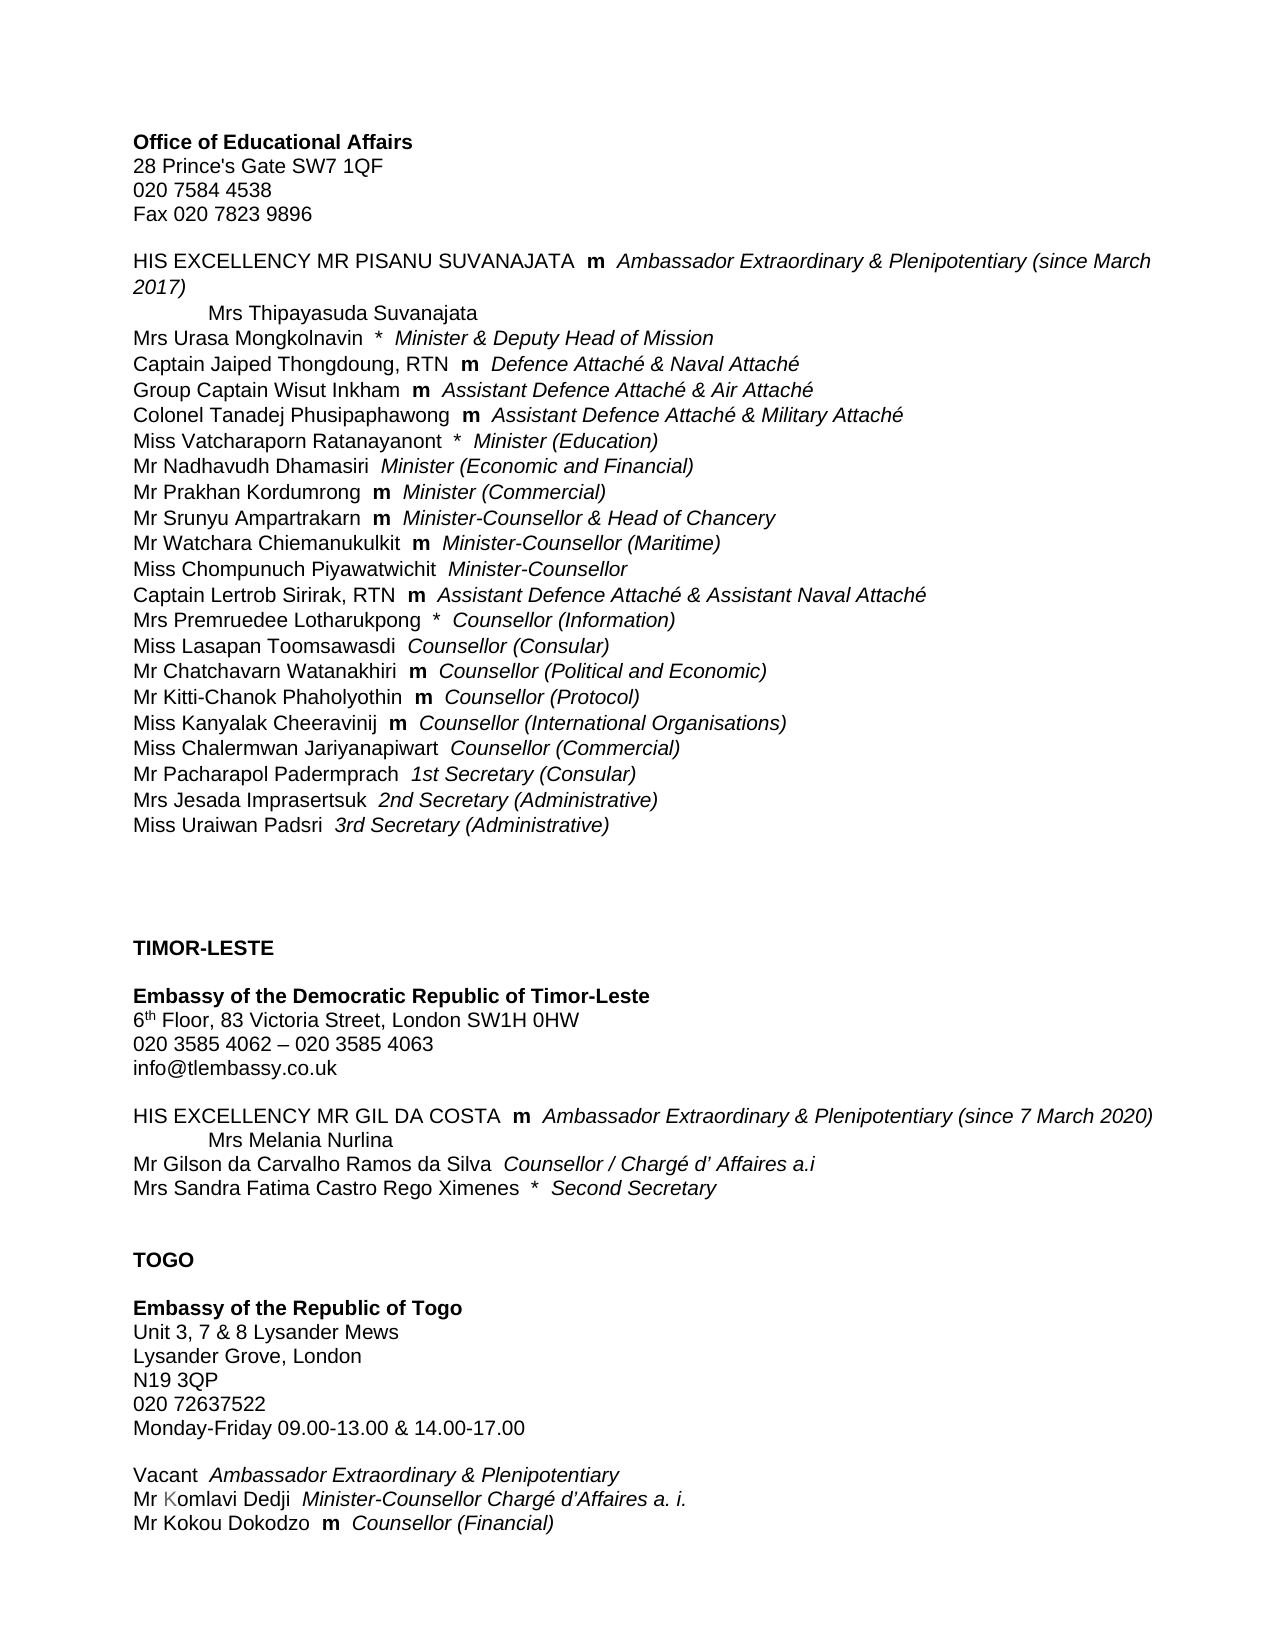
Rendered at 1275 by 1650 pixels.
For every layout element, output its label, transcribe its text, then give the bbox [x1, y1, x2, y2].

text Mr Nadhavudh Dhamasiri Minister (Economic and Financial) [133, 454, 1181, 478]
text Unit 3, 7 & 8 Lysander Mews [133, 1319, 1181, 1343]
text Mr Gilson da Carvalho Ramos da Silva Counsellor / Chargé d’ Affaires a.i [133, 1152, 1181, 1176]
text Mrs Sandra Fatima Castro Rego Ximenes * Second Secretary [133, 1176, 1181, 1200]
text Mr Komlavi Dedji Minister-Counsellor Chargé d’Affaires a. i. [133, 1487, 1181, 1511]
text Mrs Urasa Mongkolnavin * Minister & Deputy Head of Mission [133, 326, 1181, 350]
text Miss Uraiwan Padsri 3rd Secretary (Administrative) [133, 813, 1181, 837]
text Miss Chalermwan Jariyanapiwart Counsellor (Commercial) [133, 736, 1181, 760]
text Mrs Thipayasuda Suvanajata [133, 301, 1181, 324]
text Embassy of the Republic of Togo [133, 1296, 1181, 1319]
text 6th Floor, 83 Victoria Street, London SW1H 0HW [133, 1008, 1181, 1032]
text 020 7584 4538 [133, 177, 1181, 201]
text Monday-Friday 09.00-13.00 & 14.00-17.00 [133, 1415, 1181, 1439]
text N19 3QP [133, 1367, 1181, 1391]
text TOGO [133, 1248, 1181, 1272]
text Miss Lasapan Toomsawasdi Counsellor (Consular) [133, 634, 1181, 658]
text Mr Kitti-Chanok Phaholyothin m Counsellor (Protocol) [133, 685, 1181, 709]
text Miss Vatcharaporn Ratanayanont * Minister (Education) [133, 429, 1181, 453]
text HIS EXCELLENCY MR PISANU SUVANAJATA m Ambassador Extraordinary & Plenipotentiary (since March 2017) [133, 249, 1181, 299]
text Captain Lertrob Sirirak, RTN m Assistant Defence Attaché & Assistant Naval Attaché [133, 582, 1181, 606]
text Miss Kanyalak Cheeravinij m Counsellor (International Organisations) [133, 711, 1181, 734]
text Fax 020 7823 9896 [133, 201, 1181, 225]
text Colonel Tanadej Phusipaphawong m Assistant Defence Attaché & Military Attaché [133, 403, 1181, 427]
text 020 3585 4062 – 020 3585 4063 [133, 1032, 1181, 1056]
text Mr Srunyu Ampartrakarn m Minister-Counsellor & Head of Chancery [133, 506, 1181, 529]
text Mr Kokou Dokodzo m Counsellor (Financial) [133, 1511, 1181, 1535]
text HIS EXCELLENCY MR GIL DA COSTA m Ambassador Extraordinary & Plenipotentiary (since 7 March 2020) [133, 1104, 1181, 1128]
text Mr Chatchavarn Watanakhiri m Counsellor (Political and Economic) [133, 659, 1181, 683]
text Mr Pacharapol Padermprach 1st Secretary (Consular) [133, 762, 1181, 786]
text Mrs Jesada Imprasertsuk 2nd Secretary (Administrative) [133, 787, 1181, 811]
text Mr Prakhan Kordumrong m Minister (Commercial) [133, 480, 1181, 504]
text Mr Watchara Chiemanukulkit m Minister-Counsellor (Maritime) [133, 531, 1181, 555]
text Vacant Ambassador Extraordinary & Plenipotentiary [133, 1463, 1181, 1487]
text Office of Educational Affairs [133, 129, 1181, 153]
text 020 72637522 [133, 1391, 1181, 1415]
text Captain Jaiped Thongdoung, RTN m Defence Attaché & Naval Attaché [133, 352, 1181, 376]
text Embassy of the Democratic Republic of Timor-Leste [133, 984, 1181, 1008]
text 28 Prince's Gate SW7 1QF [133, 153, 1181, 177]
text info@tlembassy.co.uk [133, 1056, 1181, 1080]
text Miss Chompunuch Piyawatwichit Minister-Counsellor [133, 557, 1181, 581]
text Mrs Melania Nurlina [133, 1128, 1181, 1152]
text TIMOR-LESTE [133, 936, 1181, 960]
text Mrs Premruedee Lotharukpong * Counsellor (Information) [133, 608, 1181, 632]
text Group Captain Wisut Inkham m Assistant Defence Attaché & Air Attaché [133, 377, 1181, 401]
text Lysander Grove, London [133, 1343, 1181, 1367]
